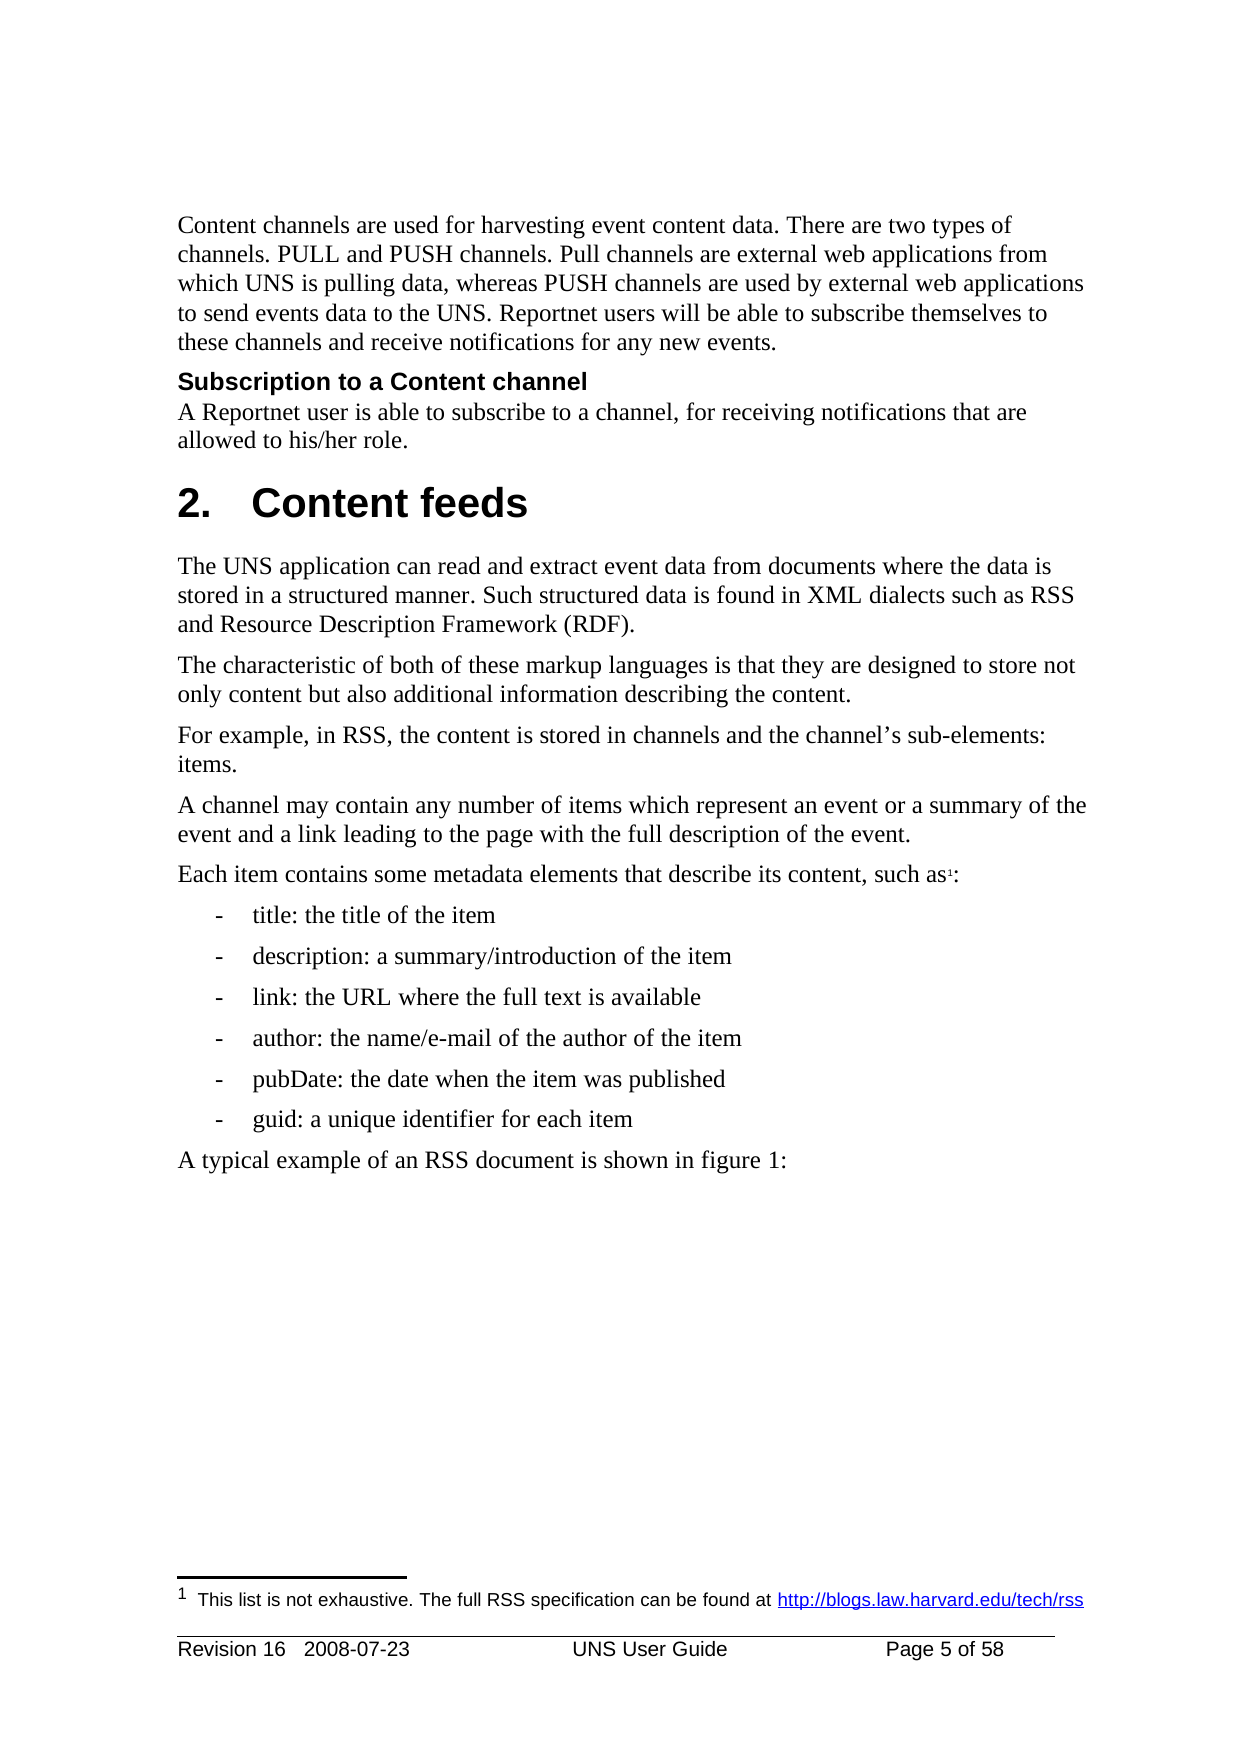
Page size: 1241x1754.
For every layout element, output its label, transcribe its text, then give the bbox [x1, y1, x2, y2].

list title: the title of the item [215, 900, 1092, 929]
list link: the URL where the full text is available [215, 982, 1092, 1011]
list guid: a unique identifier for each item [215, 1104, 1092, 1133]
text The UNS application can read and extract event data from documents where the data is stored in a structured manner. Such structured data is found in XML dialects such as RSS and Resource Description Framework (RDF). [177, 551, 1092, 638]
text The characteristic of both of these markup languages is that they are designed to store not only content but also additional information describing the content. [177, 650, 1092, 708]
text This list is not exhaustive. The full RSS specification can be found at http://blogs.law.harvard.edu/tech/rss [177, 1583, 1092, 1610]
text For example, in RSS, the content is stored in channels and the channel’s sub-elements: items. [177, 719, 1092, 778]
text Each item contains some metadata elements that describe its content, such as: [177, 859, 1092, 888]
text A channel may contain any number of items which represent an event or a summary of the event and a link leading to the page with the full description of the event. [177, 789, 1092, 848]
text A Reportnet user is able to subscribe to a channel, for receiving notifications that are allowed to his/her role. [177, 396, 1092, 454]
list description: a summary/introduction of the item [215, 941, 1092, 970]
text A typical example of an RSS document is shown in figure 1: [177, 1145, 1092, 1174]
list pubDate: the date when the item was published [215, 1063, 1092, 1093]
list author: the name/e-mail of the author of the item [215, 1023, 1092, 1052]
subtitle Subscription to a Content channel [177, 367, 1092, 396]
subtitle Content feeds [177, 478, 1092, 526]
text Content channels are used for harvesting event content data. There are two types of channels. PULL and PUSH channels. Pull channels are external web applications from which UNS is pulling data, whereas PUSH channels are used by external web applications to send events data to the UNS. Reportnet users will be able to subscribe themselves to these channels and receive notifications for any new events. [177, 210, 1092, 356]
